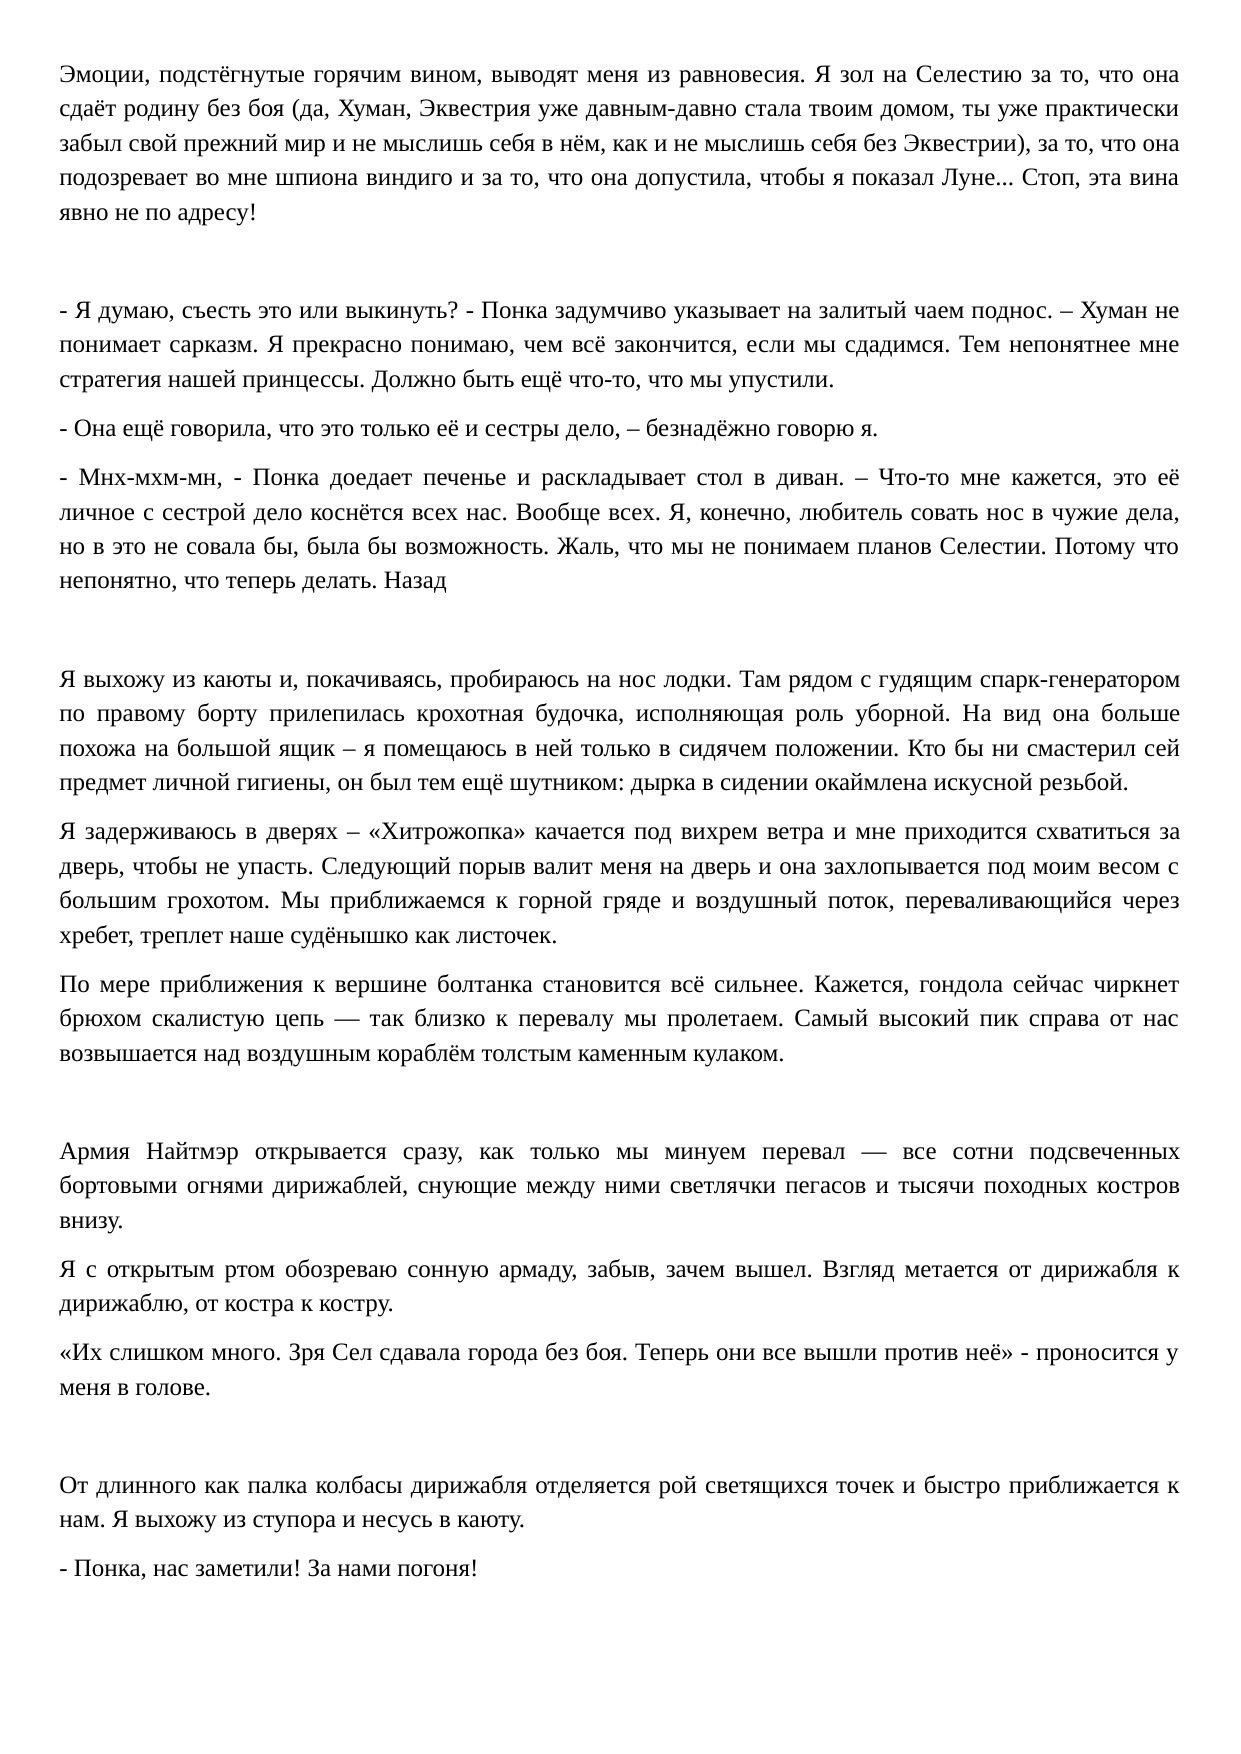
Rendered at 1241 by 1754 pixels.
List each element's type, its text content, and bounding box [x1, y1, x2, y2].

text Армия Найтмэр открывается сразу, как только мы минуем перевал — все сотни подсвеченных бортовыми огнями дирижаблей, снующие между ними светлячки пегасов и тысячи походных костров внизу. [59, 1136, 1181, 1233]
text От длинного как палка колбасы дирижабля отделяется рой светящихся точек и быстро приближается к нам. Я выхожу из ступора и несусь в каюту. [59, 1470, 1181, 1533]
text - Я думаю, съесть это или выкинуть? - Понка задумчиво указывает на залитый чаем поднос. – Хуман не понимает сарказм. Я прекрасно понимаю, чем всё закончится, если мы сдадимся. Тем непонятнее мне стратегия нашей принцессы. Должно быть ещё что-то, что мы упустили. [59, 295, 1181, 393]
text Эмоции, подстёгнутые горячим вином, выводят меня из равновесия. Я зол на Селестию за то, что она сдаёт родину без боя (да, Хуман, Эквестрия уже давным-давно стала твоим домом, ты уже практически забыл свой прежний мир и не мыслишь себя в нём, как и не мыслишь себя без Эквестрии), за то, что она подозревает во мне шпиона виндиго и за то, что она допустила, чтобы я показал Луне... Стоп, эта вина явно не по адресу! [59, 59, 1181, 226]
text - Она ещё говорила, что это только её и сестры дело, – безнадёжно говорю я. [59, 413, 1181, 442]
text - Понка, нас заметили! За нами погоня! [59, 1553, 1181, 1582]
text Я выхожу из каюты и, покачиваясь, пробираюсь на нос лодки. Там рядом с гудящим спарк-генератором по правому борту прилепилась крохотная будочка, исполняющая роль уборной. На вид она больше похожа на большой ящик – я помещаюсь в ней только в сидячем положении. Кто бы ни смастерил сей предмет личной гигиены, он был тем ещё шутником: дырка в сидении окаймлена искусной резьбой. [59, 664, 1181, 796]
text Я с открытым ртом обозреваю сонную армаду, забыв, зачем вышел. Взгляд метается от дирижабля к дирижаблю, от костра к костру. [59, 1254, 1181, 1317]
text «Их слишком много. Зря Сел сдавала города без боя. Теперь они все вышли против неё» - проносится у меня в голове. [59, 1337, 1181, 1401]
text Я задерживаюсь в дверях – «Хитрожопка» качается под вихрем ветра и мне приходится схватиться за дверь, чтобы не упасть. Следующий порыв валит меня на дверь и она захлопывается под моим весом с большим грохотом. Мы приближаемся к горной гряде и воздушный поток, переваливающийся через хребет, треплет наше судёнышко как листочек. [59, 816, 1181, 948]
text - Мнх-мхм-мн, - Понка доедает печенье и раскладывает стол в диван. – Что-то мне кажется, это её личное с сестрой дело коснётся всех нас. Вообще всех. Я, конечно, любитель совать нос в чужие дела, но в это не совала бы, была бы возможность. Жаль, что мы не понимаем планов Селестии. Потому что непонятно, что теперь делать. Назад [59, 462, 1181, 594]
text По мере приближения к вершине болтанка становится всё сильнее. Кажется, гондола сейчас чиркнет брюхом скалистую цепь — так близко к перевалу мы пролетаем. Самый высокий пик справа от нас возвышается над воздушным кораблём толстым каменным кулаком. [59, 969, 1181, 1066]
